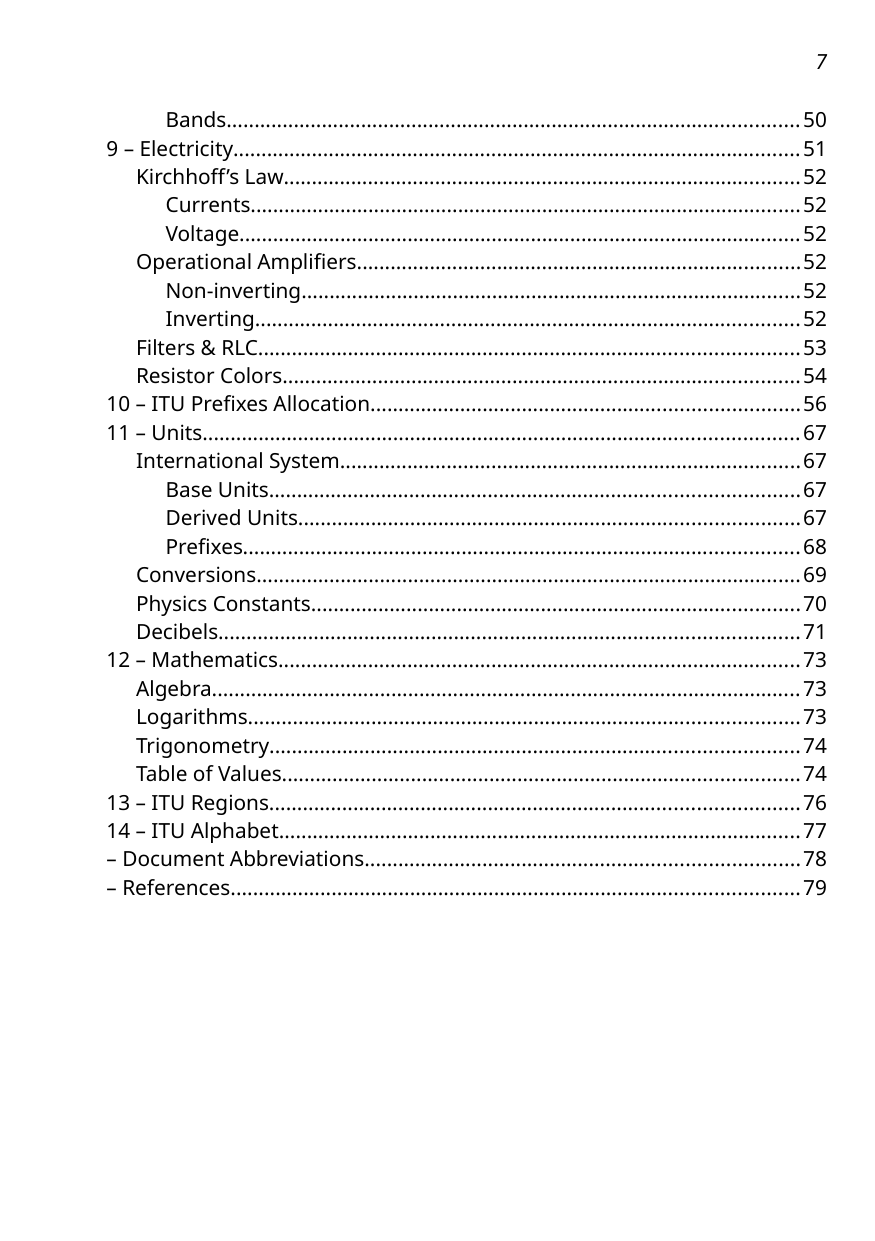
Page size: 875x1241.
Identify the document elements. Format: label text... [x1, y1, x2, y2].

text 9 – Electricity 51 [106, 134, 827, 162]
text – Document Abbreviations 78 [106, 844, 827, 873]
text Table of Values 74 [136, 759, 827, 788]
text Conversions 69 [136, 560, 827, 589]
text Kirchhoff’s Law 52 [136, 162, 827, 191]
text – References 79 [106, 873, 827, 901]
text Currents 52 [165, 191, 827, 219]
text 14 – ITU Alphabet 77 [106, 816, 827, 844]
text Prefixes 68 [165, 532, 827, 560]
text Trigonometry 74 [136, 731, 827, 759]
text Base Units 67 [165, 475, 827, 503]
text Derived Units 67 [165, 503, 827, 532]
text Inverting 52 [165, 304, 827, 333]
text International System 67 [136, 446, 827, 475]
text Algebra 73 [136, 674, 827, 702]
text Operational Amplifiers 52 [136, 247, 827, 276]
text Filters & RLC 53 [136, 333, 827, 361]
text 11 – Units 67 [106, 418, 827, 446]
text 13 – ITU Regions 76 [106, 788, 827, 816]
text Decibels 71 [136, 617, 827, 646]
text 12 – Mathematics 73 [106, 646, 827, 674]
text 10 – ITU Prefixes Allocation 56 [106, 389, 827, 418]
text Physics Constants 70 [136, 589, 827, 617]
text Voltage 52 [165, 219, 827, 247]
text Resistor Colors 54 [136, 361, 827, 389]
text Non-inverting 52 [165, 276, 827, 304]
text Bands 50 [165, 105, 827, 134]
text Logarithms 73 [136, 702, 827, 731]
